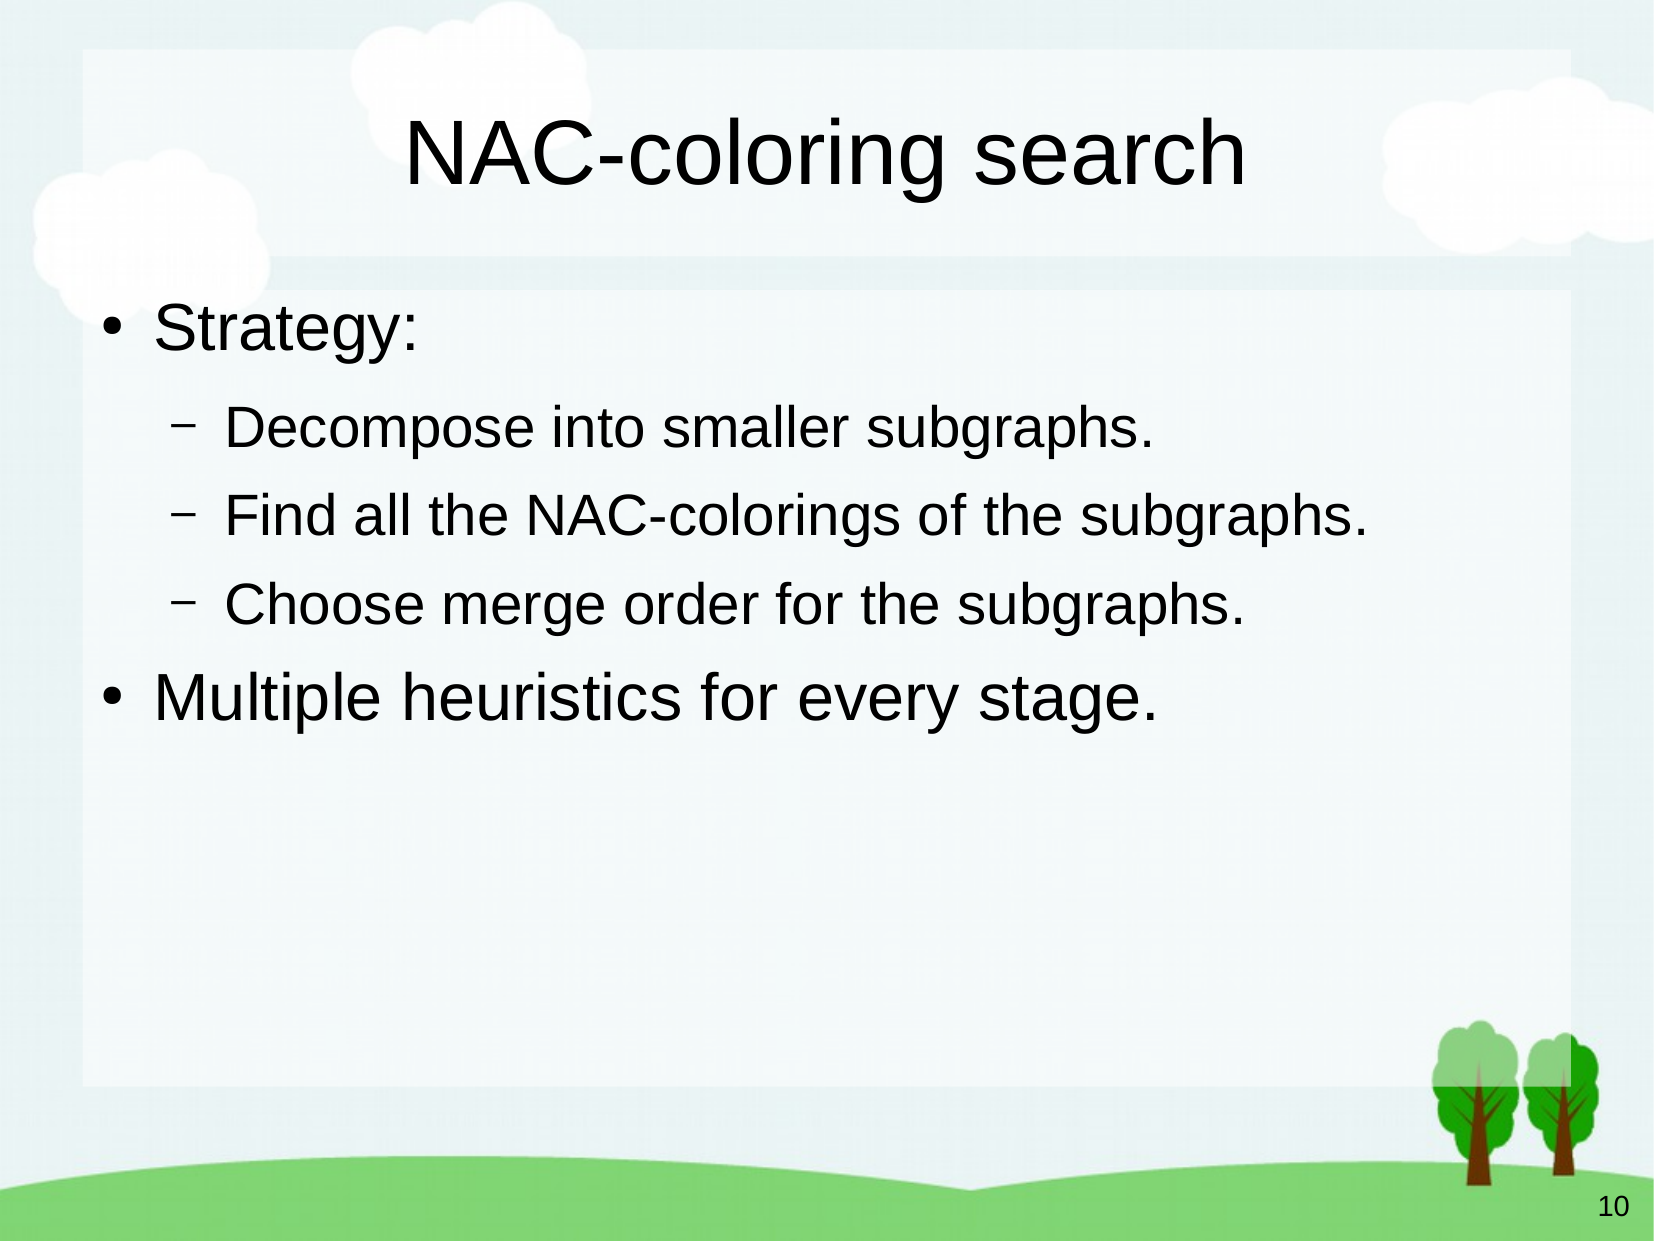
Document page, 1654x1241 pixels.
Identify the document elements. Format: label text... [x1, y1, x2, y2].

title NAC-coloring search [82, 49, 1571, 257]
picture [0, 0, 1654, 1241]
list Strategy: Decompose into smaller subgraphs. Find all the NAC-colorings of the subgraphs. Choose merge order for the subgraphs. Multiple heuristics for every stage. [82, 290, 1571, 1087]
